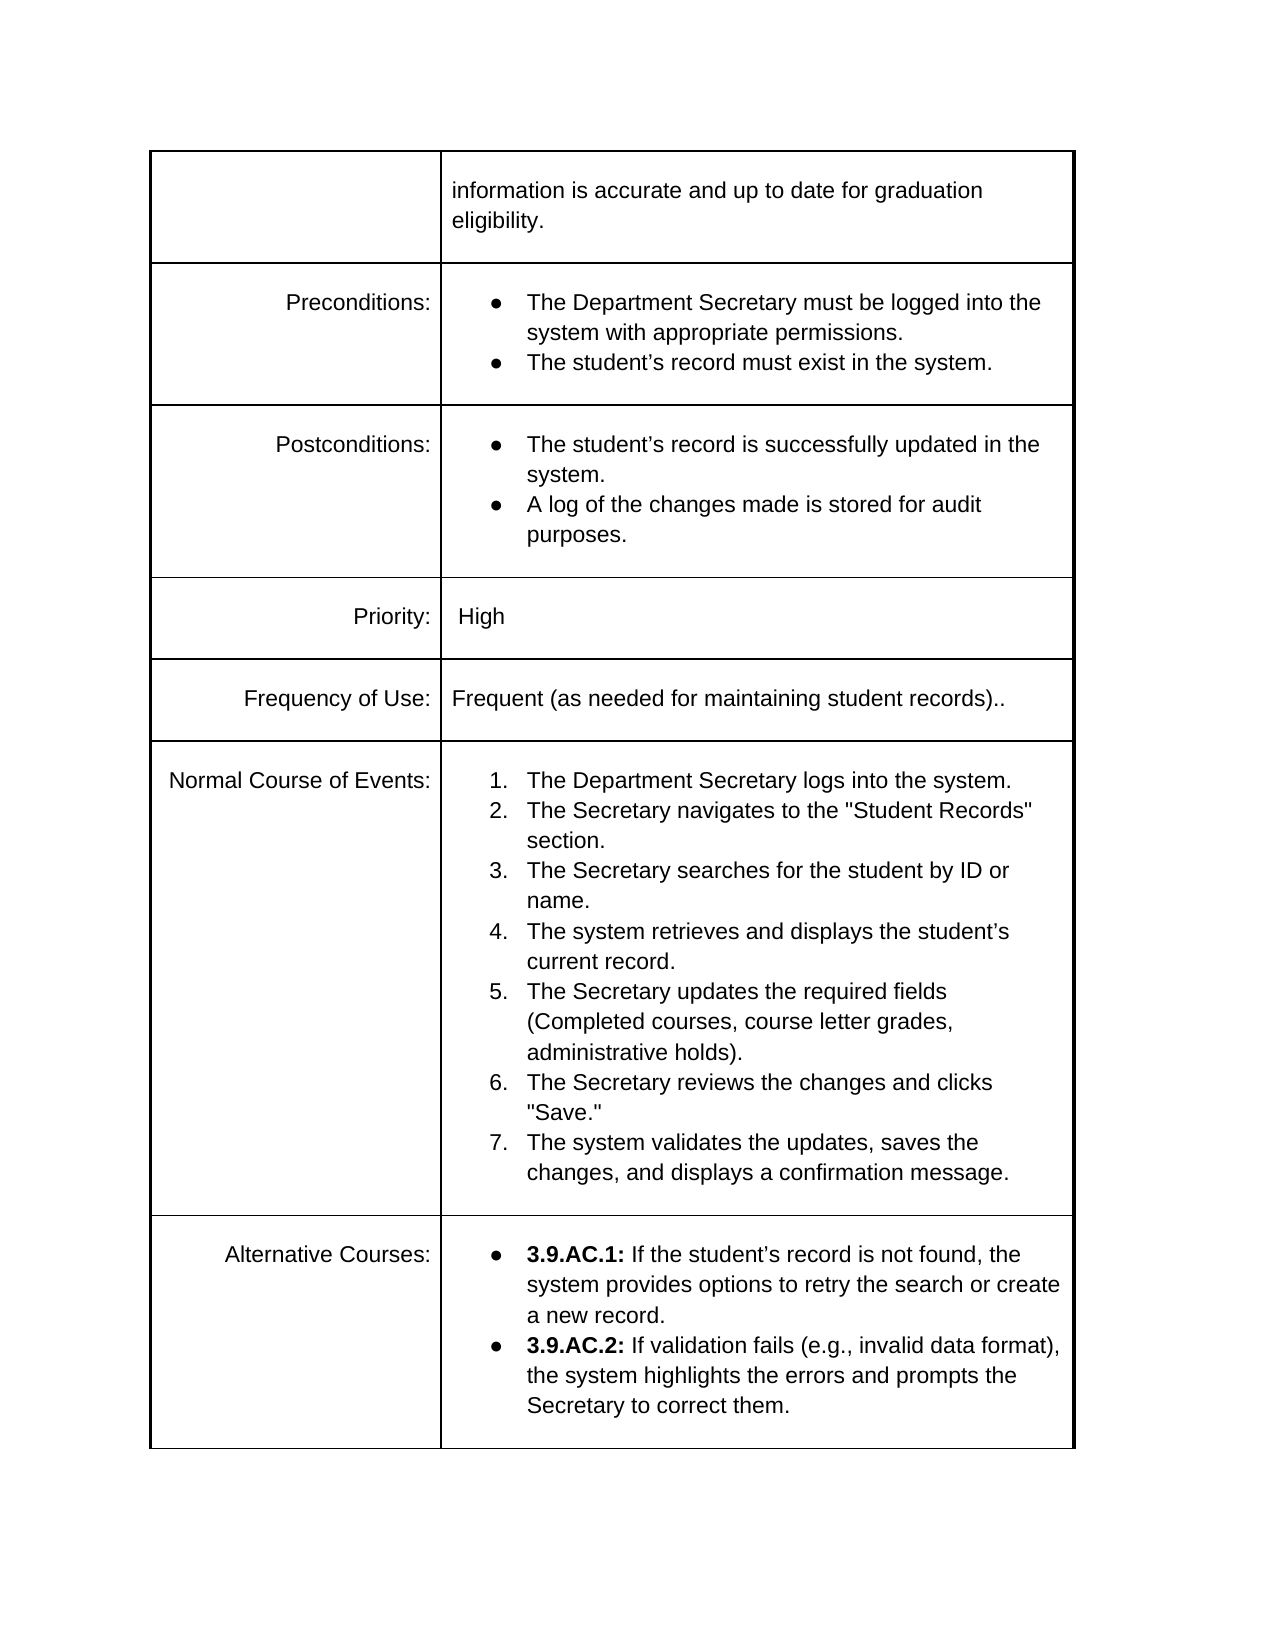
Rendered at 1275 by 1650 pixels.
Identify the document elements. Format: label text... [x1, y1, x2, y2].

table_cell 3.9.AC.1: If the student’s record is not found, the system provides options to retry the search or create a new record. 3.9.AC.2: If validation fails (e.g., invalid data format), the system highlights the errors and prompts the Secretary to correct them. [442, 1216, 1072, 1447]
table_cell Normal Course of Events: [152, 742, 440, 1214]
table_cell Preconditions: [152, 264, 440, 404]
table_cell The student’s record is successfully updated in the system. A log of the changes made is stored for audit purposes. [442, 406, 1072, 577]
table_cell Postconditions: [152, 406, 440, 577]
table_cell [152, 152, 440, 262]
table_cell Alternative Courses: [152, 1216, 440, 1447]
table_cell Frequent (as needed for maintaining student records).. [442, 660, 1072, 740]
table_cell Frequency of Use: [152, 660, 440, 740]
table_cell High [442, 578, 1072, 658]
table_cell Priority: [152, 578, 440, 658]
table_cell The Department Secretary must be logged into the system with appropriate permissions. The student’s record must exist in the system. [442, 264, 1072, 404]
table_cell information is accurate and up to date for graduation eligibility. [442, 152, 1072, 262]
table_cell The Department Secretary logs into the system. The Secretary navigates to the "Student Records" section. The Secretary searches for the student by ID or name. The system retrieves and displays the student’s current record. The Secretary updates the required fields (Completed courses, course letter grades, administrative holds). The Secretary reviews the changes and clicks "Save." The system validates the updates, saves the changes, and displays a confirmation message. [442, 742, 1072, 1214]
